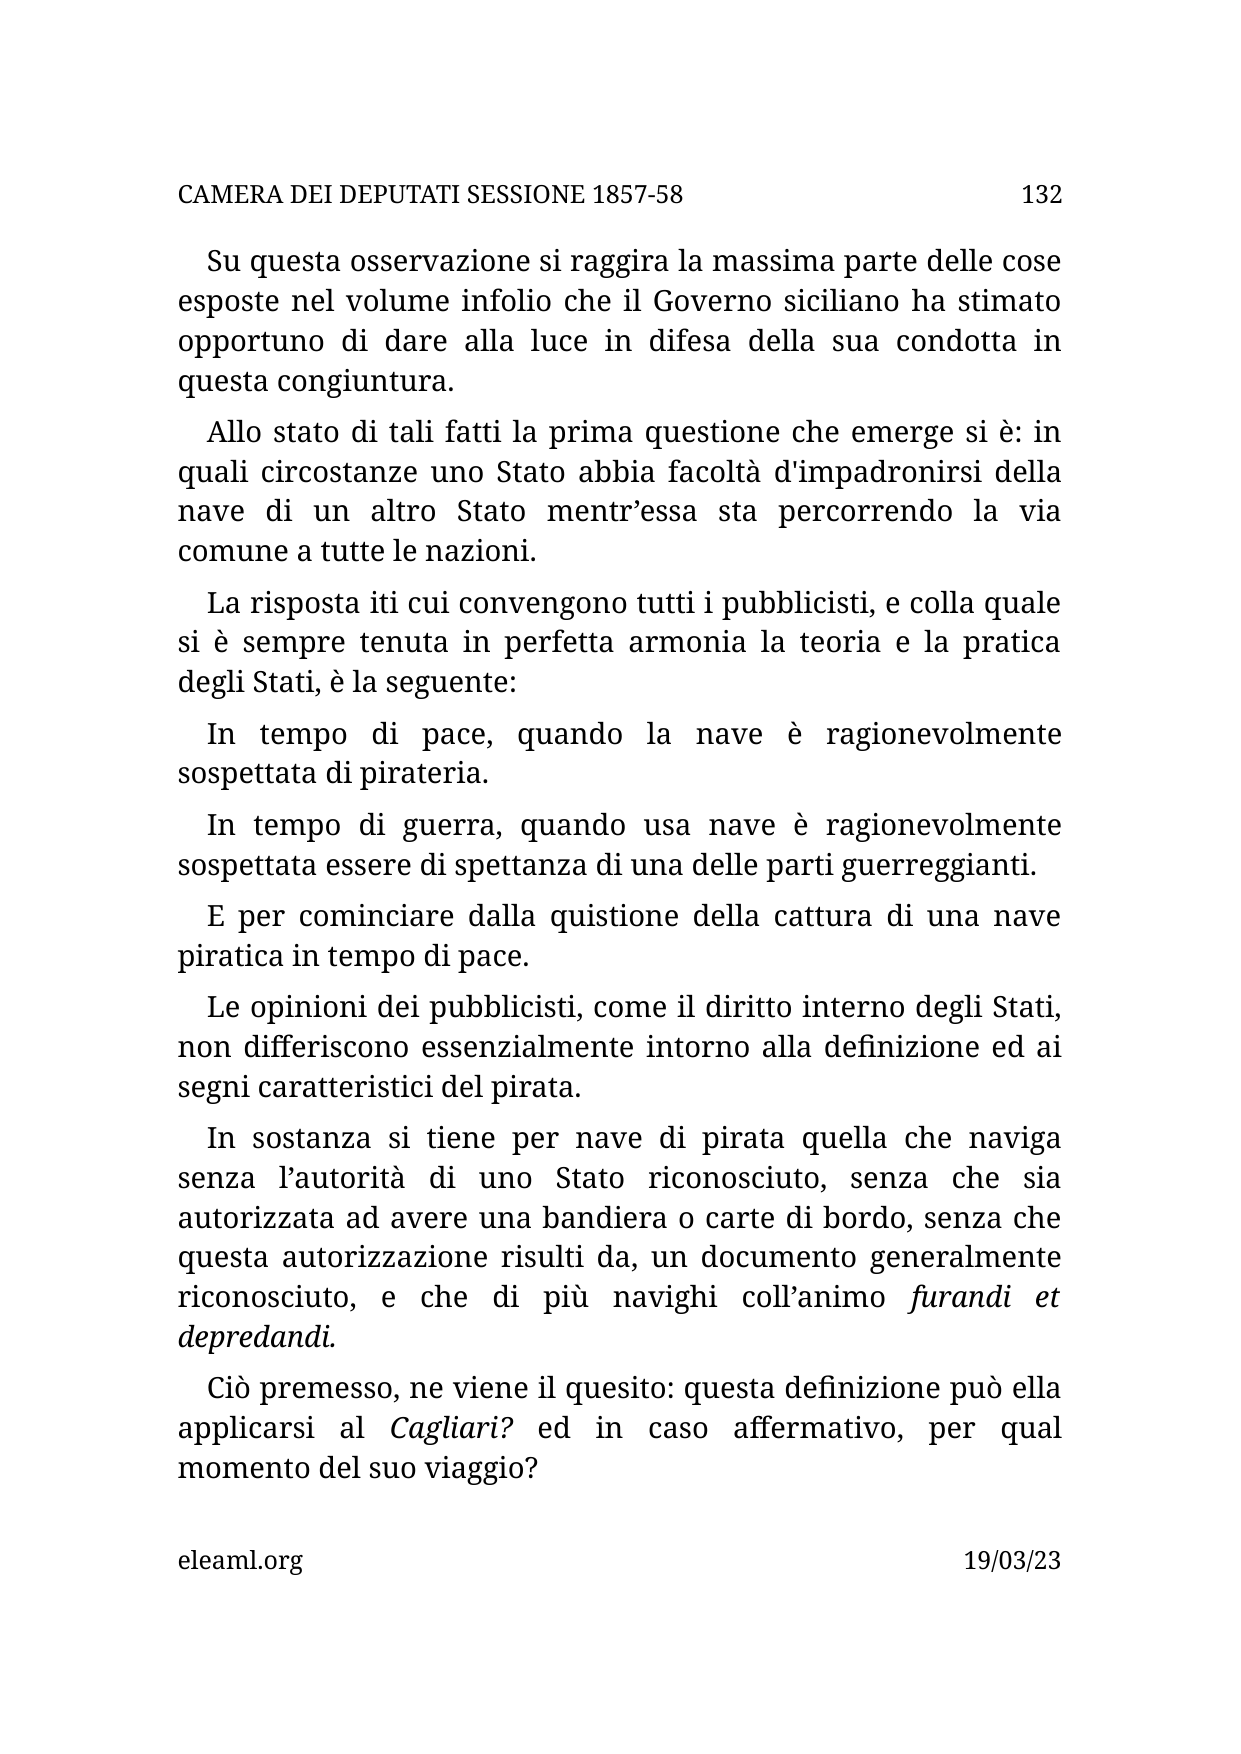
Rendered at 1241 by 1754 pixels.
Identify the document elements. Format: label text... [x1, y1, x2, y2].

text E per cominciare dalla quistione della cattura di una nave piratica in tempo di pace. [177, 895, 1063, 975]
text La risposta iti cui convengono tutti i pubblicisti, e colla quale si è sempre tenuta in perfetta armonia la teoria e la pratica degli Stati, è la seguente: [177, 582, 1063, 701]
text In tempo di guerra, quando usa nave è ragionevolmente sospettata essere di spettanza di una delle parti guerreggianti. [177, 804, 1063, 883]
text In sostanza si tiene per nave di pirata quella che naviga senza l’autorità di uno Stato riconosciuto, senza che sia autorizzata ad avere una bandiera o carte di bordo, senza che questa autorizzazione risulti da, un documento generalmente riconosciuto, e che di più navighi coll’animo furandi et depredandi. [177, 1118, 1063, 1356]
text In tempo di pace, quando la nave è ragionevolmente sospettata di pirateria. [177, 713, 1063, 792]
text Allo stato di tali fatti la prima questione che emerge si è: in quali circostanze uno Stato abbia facoltà d'impadronirsi della nave di un altro Stato mentr’essa sta percorrendo la via comune a tutte le nazioni. [177, 411, 1063, 570]
text Su questa osservazione si raggira la massima parte delle cose esposte nel volume infolio che il Governo siciliano ha stimato opportuno di dare alla luce in difesa della sua condotta in questa congiuntura. [177, 241, 1063, 399]
text Ciò premesso, ne viene il quesito: questa definizione può ella applicarsi al Cagliari? ed in caso affermativo, per qual momento del suo viaggio? [177, 1368, 1063, 1487]
text Le opinioni dei pubblicisti, come il diritto interno degli Stati, non differiscono essenzialmente intorno alla definizione ed ai segni caratteristici del pirata. [177, 987, 1063, 1106]
